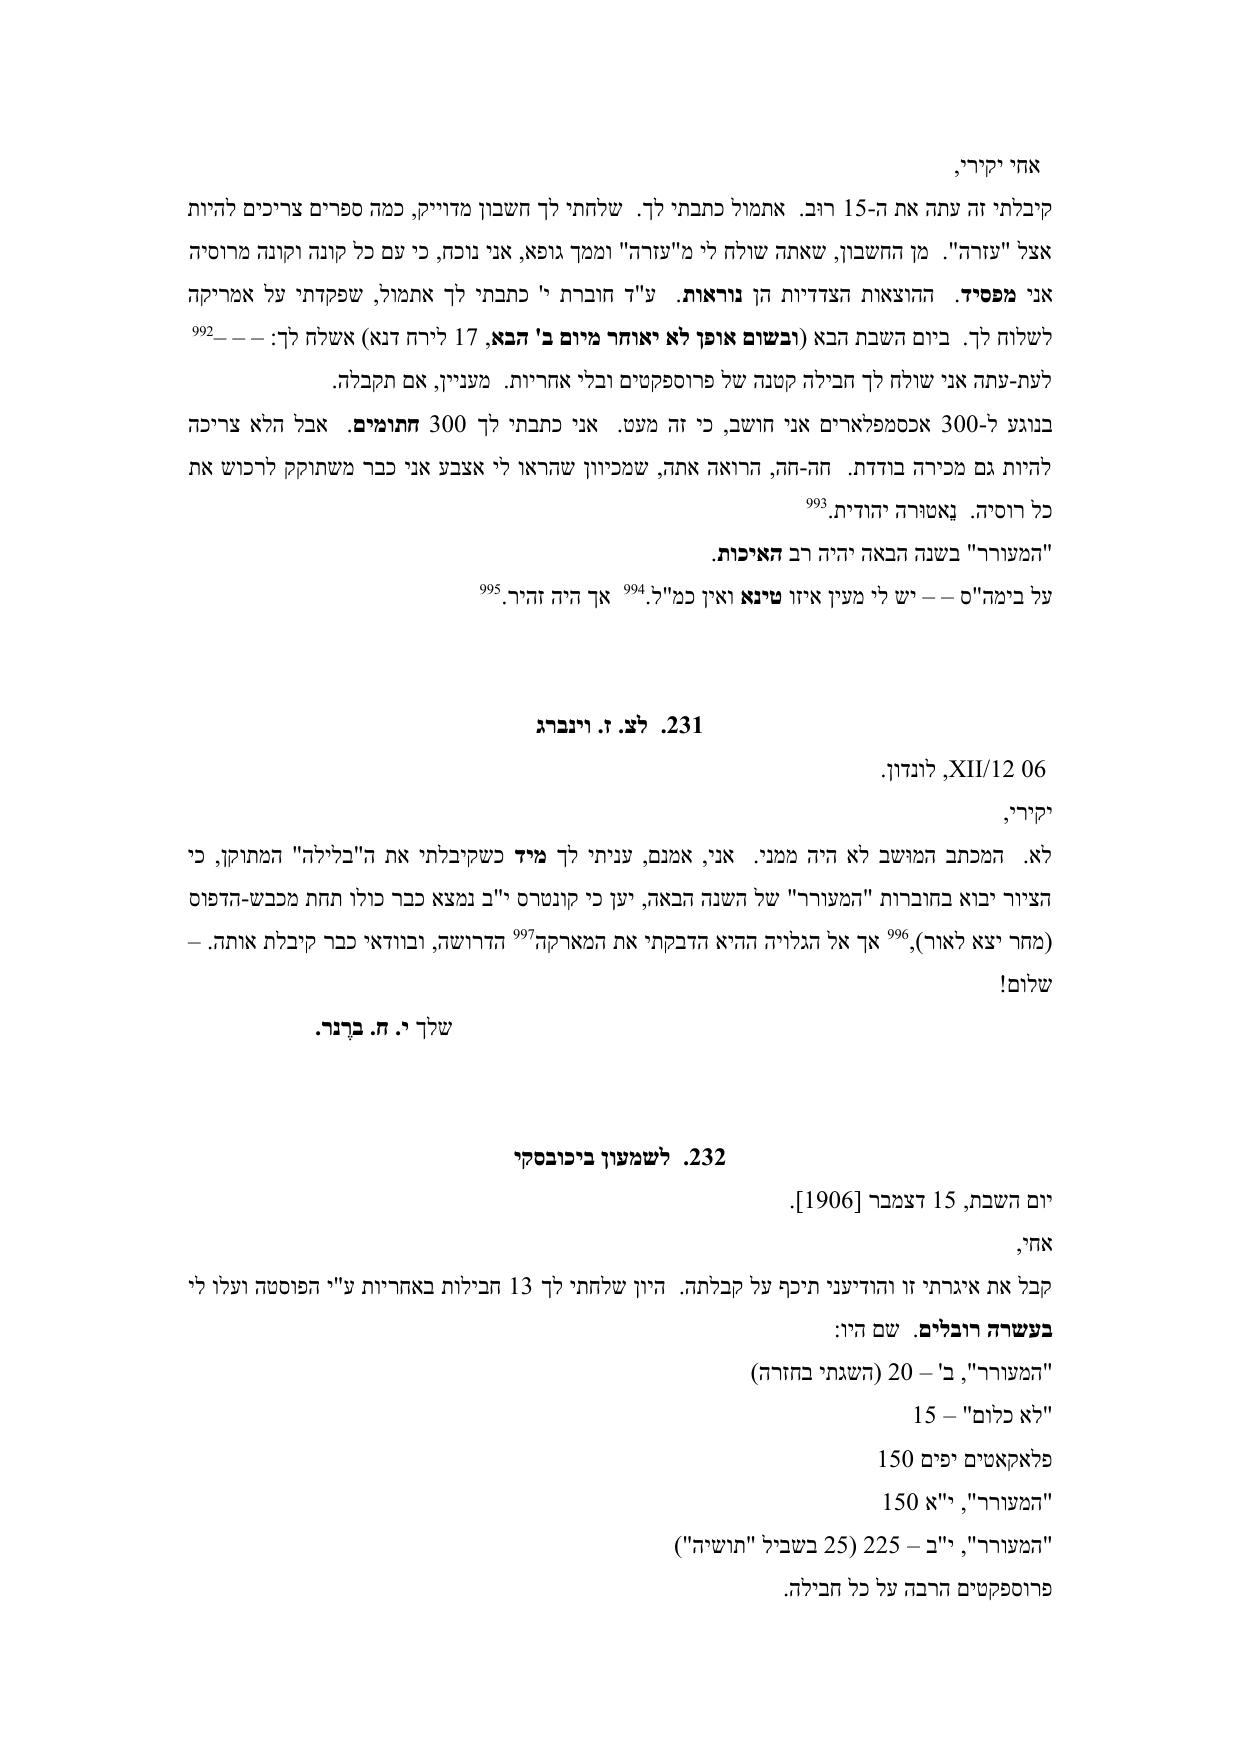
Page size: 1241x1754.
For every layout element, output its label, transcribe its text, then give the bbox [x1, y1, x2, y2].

text "המעורר" בשנה הבאה יהיה רב האיכות. [187, 538, 1053, 567]
text פרוספקטים הרבה על כל חבילה. [187, 1573, 1053, 1602]
text שלך י. ח. ברֶנר. [187, 1012, 528, 1041]
text 231. לצ. ז. וינברג [187, 711, 1053, 739]
text 06 XII/12, לונדון. [187, 754, 1053, 782]
text בנוגע ל-300 אכסמפלארים אני חושב, כי זה מעט. אני כתבתי לך 300 חתומים. אבל הלא צריכה להיות גם מכירה בודדת. חה-חה, הרואה אתה, שמכיוון שהראו לי אצבע אני כבר משתוקק לרכוש את כל רוסיה. נֵאטוּרה יהודית. [187, 409, 1053, 524]
text קבל את איגרתי זו והודיעני תיכף על קבלתה. היון שלחתי לך 13 חבילות באחריות ע"י הפוסטה ועלו לי בעשרה רובלים. שם היו: [187, 1271, 1053, 1343]
text "המעורר", ב' – 20 (השגתי בחזרה) [187, 1357, 1053, 1386]
text יקירי, [187, 797, 1053, 826]
text "המעורר", י"א 150 [187, 1487, 1053, 1516]
text לעת-עתה אני שולח לך חבילה קטנה של פרוספקטים ובלי אחריות. מעניין, אם תקבלה. [187, 366, 1053, 394]
text יום השבת, 15 דצמבר [1906]. [187, 1185, 1053, 1214]
text על בימה"ס – – יש לי מעין איזו טינא ואין כמ"ל. אך היה זהיר. [187, 581, 1053, 610]
text "המעורר", י"ב – 225 (25 בשביל "תושיה") [187, 1530, 1053, 1559]
text אחי יקירי, [187, 150, 1053, 179]
text קיבלתי זה עתה את ה-15 רוּב. אתמול כתבתי לך. שלחתי לך חשבון מדוייק, כמה ספרים צריכים להיות אצל "עזרה". מן החשבון, שאתה שולח לי מ"עזרה" וממך גופא, אני נוכח, כי עם כל קונה וקונה מרוסיה אני מפסיד. ההוצאות הצדדיות הן נוראות. ע"ד חוברת י' כתבתי לך אתמול, שפקדתי על אמריקה לשלוח לך. ביום השבת הבא (ובשום אופן לא יאוחר מיום ב' הבא, 17 לירח דנא) אשלח לך: – – – [187, 193, 1053, 351]
text 232. לשמעון ביכובסקי [187, 1142, 1053, 1171]
text "לא כלום" – 15 [187, 1401, 1053, 1429]
text פלאקאטים יפים 150 [187, 1444, 1053, 1472]
text לא. המכתב המוּשב לא היה ממני. אני, אמנם, עניתי לך מיד כשקיבלתי את ה"בלילה" המתוקן, כי הציור יבוא בחוברות "המעורר" של השנה הבאה, יען כי קונטרס י"ב נמצא כבר כולו תחת מכבש-הדפוס (מחר יצא לאור), אך אל הגלויה ההיא הדבקתי את המארקה הדרושה, ובוודאי כבר קיבלת אותה. – שלום! [187, 840, 1053, 998]
text אחי, [187, 1228, 1053, 1257]
